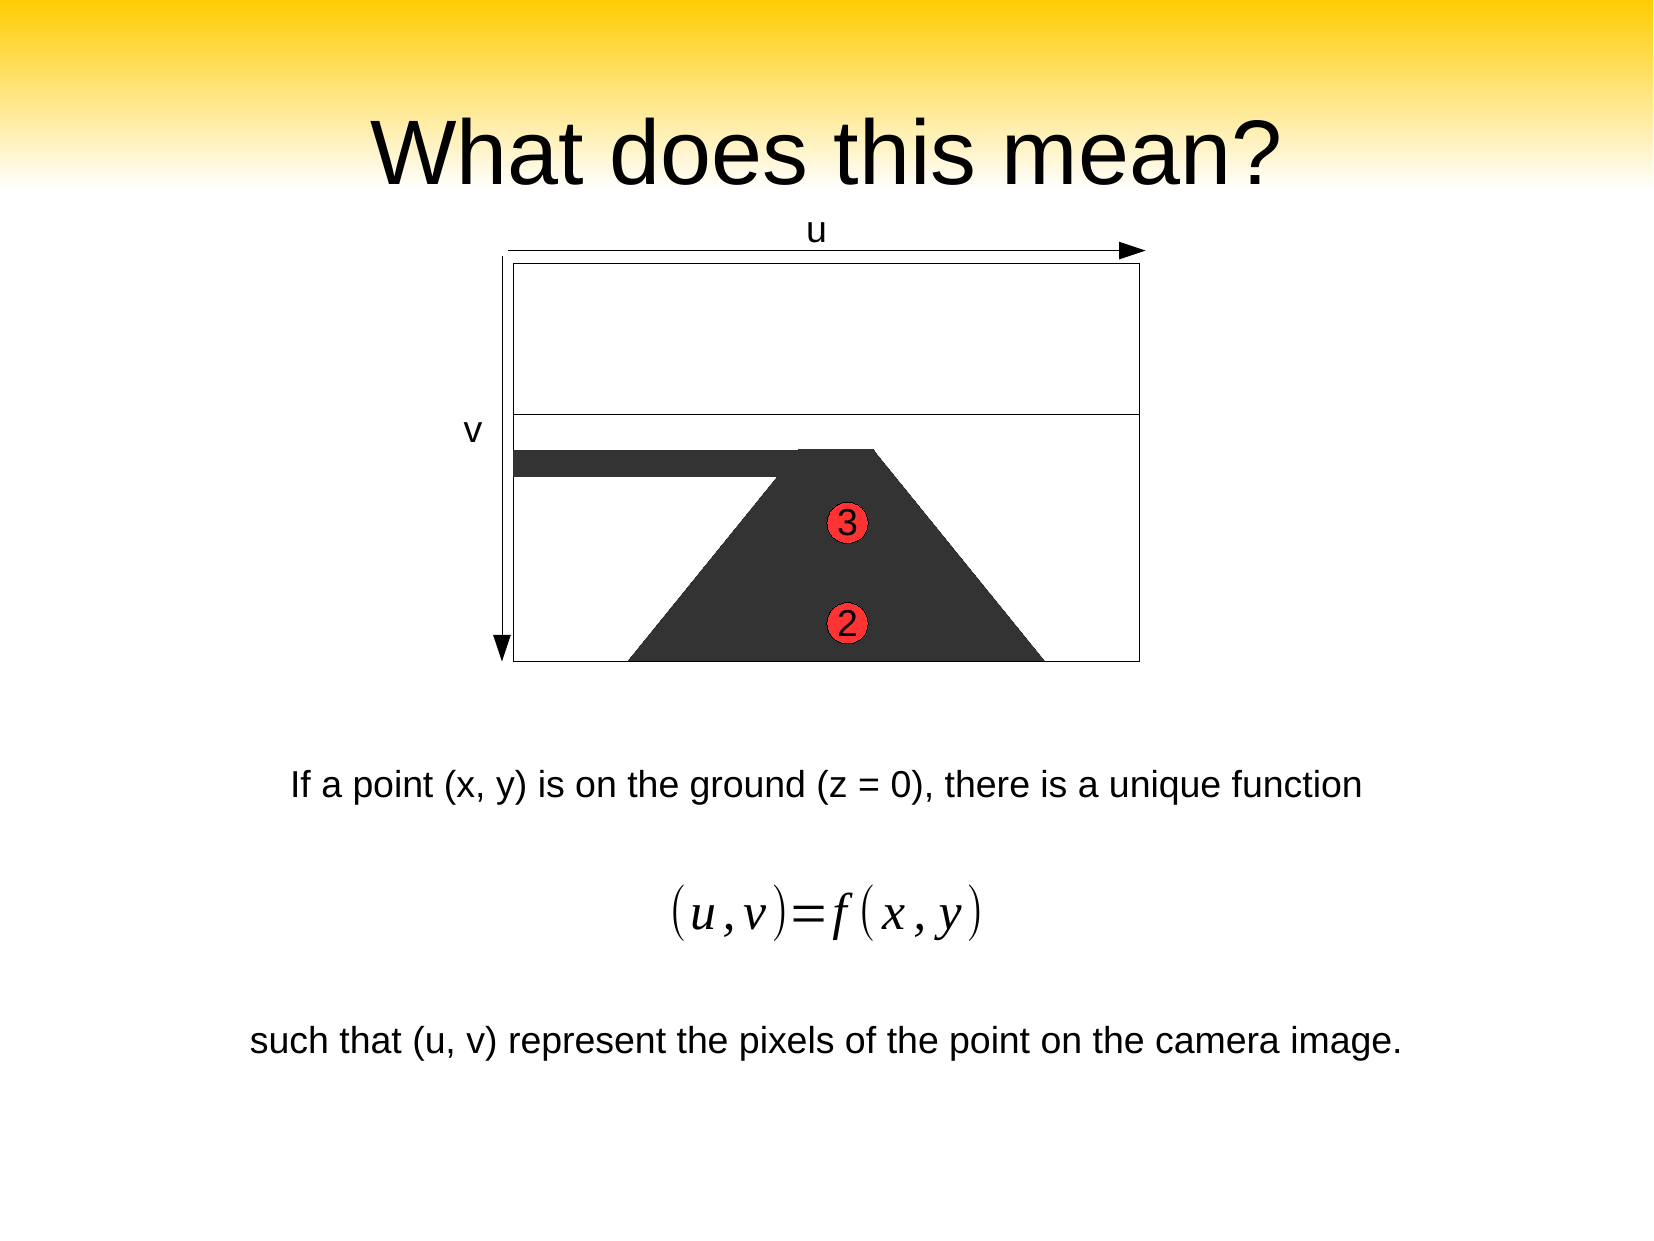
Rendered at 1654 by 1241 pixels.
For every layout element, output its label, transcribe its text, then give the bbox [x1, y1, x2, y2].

text_box If a point (x, y) is on the ground (z = 0), there is a unique function [275, 755, 1379, 813]
text_box 2 [826, 602, 869, 644]
text_box 3 [826, 502, 869, 544]
text_box such that (u, v) represent the pixels of the point on the camera image. [235, 1012, 1419, 1069]
text_box v [448, 401, 498, 459]
text_box [513, 449, 1045, 661]
title What does this mean? [82, 49, 1571, 257]
text_box [0, 0, 1654, 189]
text_box u [791, 200, 842, 258]
chart [663, 882, 991, 945]
title What does this mean? [842, 251, 1119, 257]
